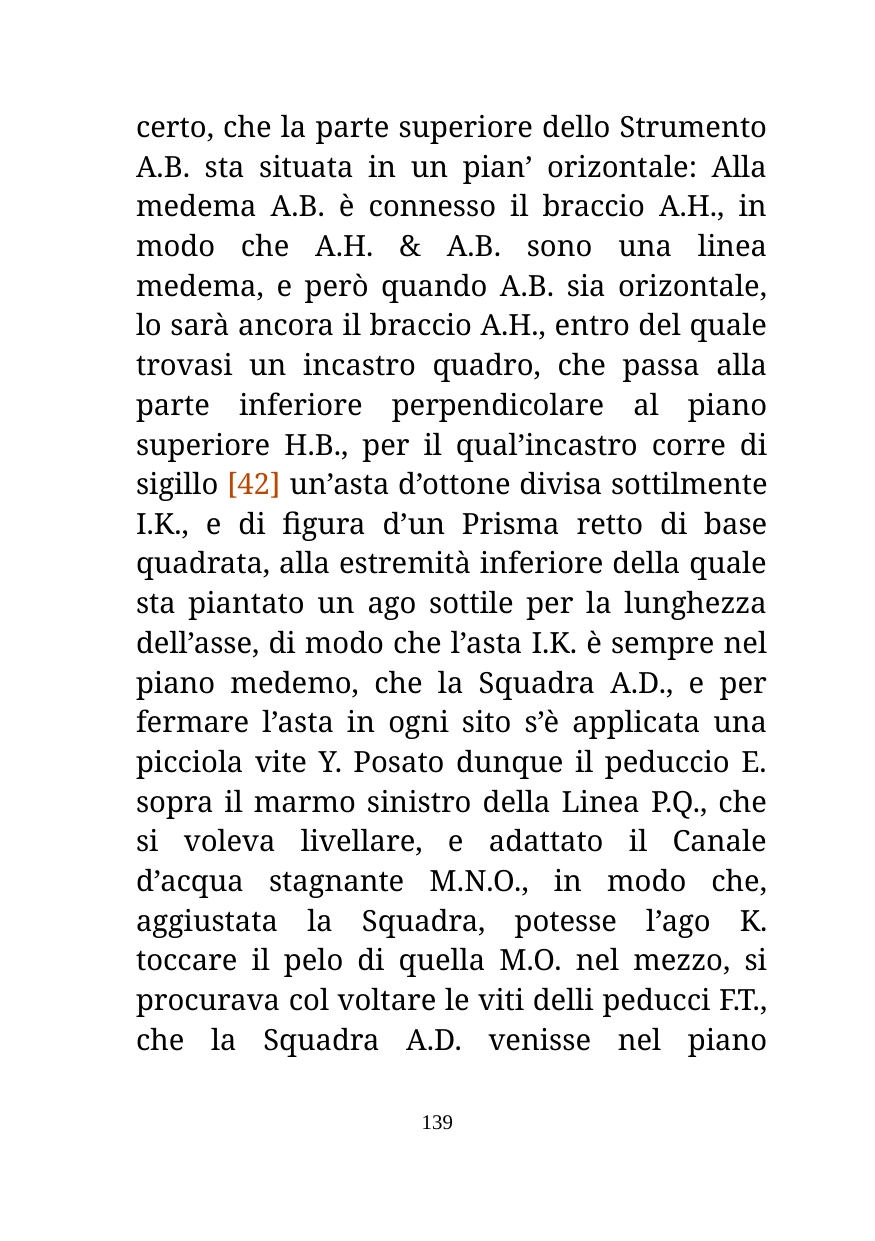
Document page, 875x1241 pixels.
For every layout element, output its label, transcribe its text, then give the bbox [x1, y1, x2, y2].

text certo, che la parte superiore dello Strumento A.B. sta situata in un pian’ orizontale: Alla medema A.B. è connesso il braccio A.H., in modo che A.H. & A.B. sono una linea medema, e però quando A.B. sia orizontale, lo sarà ancora il braccio A.H., entro del quale trovasi un incastro quadro, che passa alla parte inferiore perpendicolare al piano superiore H.B., per il qual’incastro corre di sigillo [42] un’asta d’ottone divisa sottilmente I.K., e di figura d’un Prisma retto di base quadrata, alla estremità inferiore della quale sta piantato un ago sottile per la lunghezza dell’asse, di modo che l’asta I.K. è sempre nel piano medemo, che la Squadra A.D., e per fermare l’asta in ogni sito s’è applicata una picciola vite Y. Posato dunque il peduccio E. sopra il marmo sinistro della Linea P.Q., che si voleva livellare, e adattato il Canale d’acqua stagnante M.N.O., in modo che, aggiustata la Squadra, potesse l’ago K. toccare il pelo di quella M.O. nel mezzo, si procurava col voltare le viti delli peducci F.T., che la Squadra A.D. venisse nel piano [106, 106, 768, 1059]
